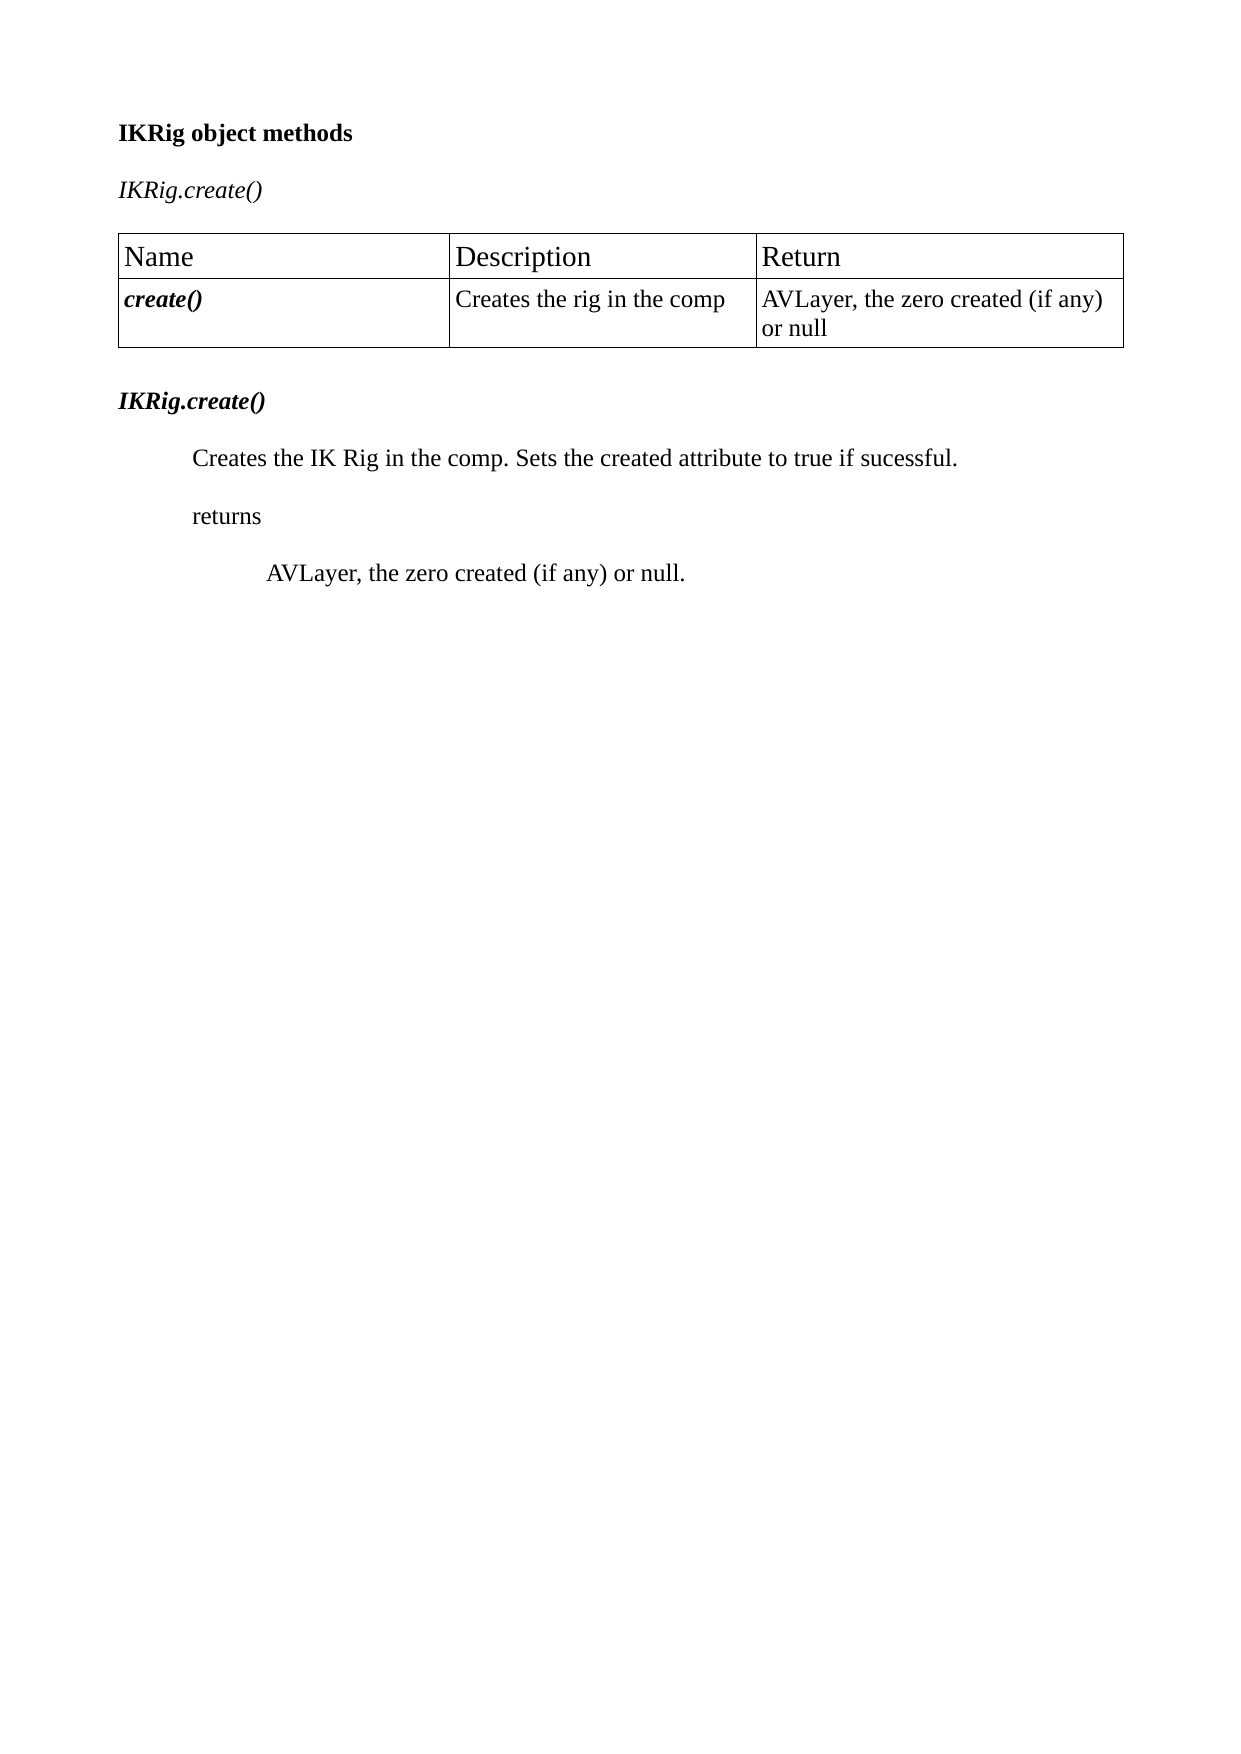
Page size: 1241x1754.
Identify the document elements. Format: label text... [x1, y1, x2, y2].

text Creates the IK Rig in the comp. Sets the created attribute to true if sucessful. [118, 443, 1122, 472]
text IKRig.create() [118, 386, 1122, 414]
text IKRig.create() [118, 176, 1122, 204]
text AVLayer, the zero created (if any) or null. [118, 558, 1122, 587]
table_cell Creates the rig in the comp [450, 279, 756, 347]
text returns [118, 501, 1122, 529]
text IKRig object methods [118, 118, 1122, 147]
table_header Name [119, 234, 449, 278]
table_header Return [757, 234, 1123, 278]
table_header Description [450, 234, 756, 278]
table_cell create() [119, 279, 449, 347]
table_cell AVLayer, the zero created (if any) or null [757, 279, 1123, 347]
